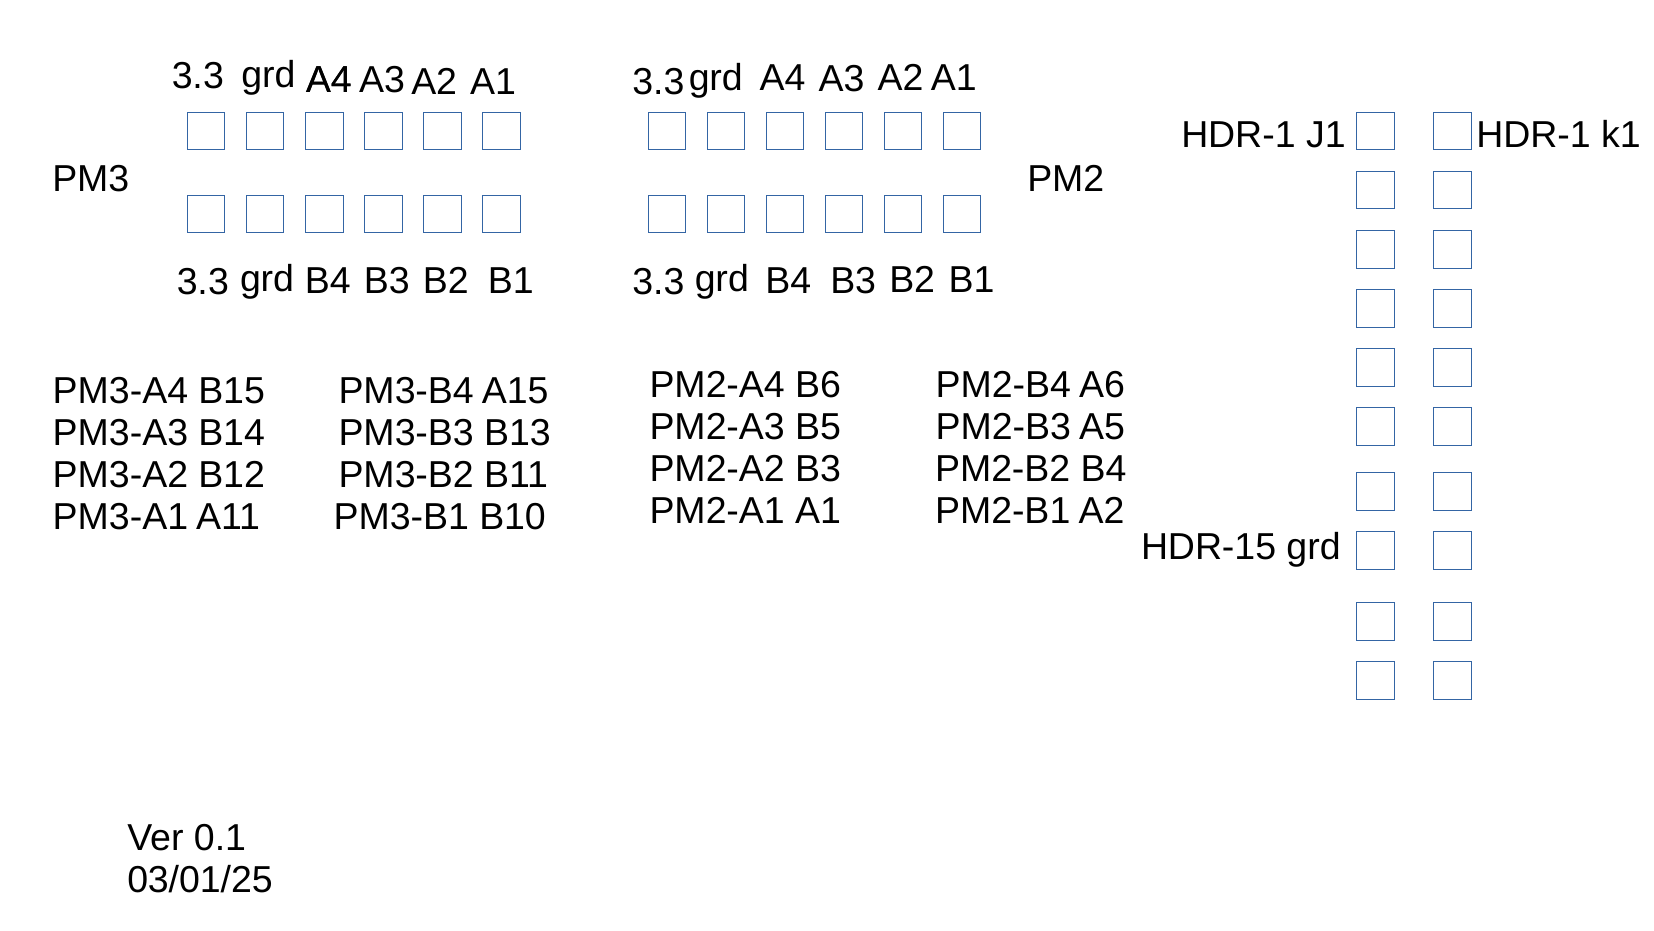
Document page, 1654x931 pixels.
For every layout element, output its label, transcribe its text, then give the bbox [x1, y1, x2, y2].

text_box [423, 195, 462, 233]
text_box [423, 112, 462, 150]
text_box [482, 195, 521, 233]
text_box [943, 112, 981, 150]
text_box [364, 112, 403, 150]
text_box [943, 195, 981, 233]
text_box [648, 112, 686, 150]
text_box A2 [396, 52, 455, 110]
text_box B2 [874, 251, 933, 308]
text_box grd [225, 250, 309, 308]
text_box [1433, 472, 1472, 511]
text_box [246, 195, 284, 233]
text_box B1 [933, 251, 1010, 308]
text_box A3 [367, 51, 420, 109]
text_box [1356, 289, 1395, 328]
text_box [1356, 230, 1395, 269]
text_box [1433, 602, 1472, 641]
text_box [305, 112, 344, 150]
text_box [825, 195, 863, 233]
text_box [187, 195, 225, 233]
text_box 3.3 [617, 52, 700, 110]
text_box 3.3 [162, 253, 244, 310]
text_box PM2 [1012, 150, 1120, 207]
text_box [1356, 407, 1395, 446]
text_box grd [226, 46, 311, 104]
text_box PM3-A4 B15 PM3-B4 A15 PM3-A3 B14 PM3-B3 B13 PM3-A2 B12 PM3-B2 B11 PM3-A1 A11 PM3-B1 B10 [37, 361, 595, 583]
text_box [766, 195, 804, 233]
text_box [364, 195, 403, 233]
text_box [1356, 602, 1395, 641]
text_box [825, 112, 863, 150]
text_box [305, 195, 344, 233]
text_box [1382, 531, 1395, 570]
text_box PM2-A4 B6 PM2-B4 A6 PM2-A3 B5 PM2-B3 A5 PM2-A2 B3 PM2-B2 B4 PM2-A1 A1 PM2-B1 A2 [634, 355, 1192, 581]
text_box [707, 195, 745, 233]
text_box 3.3 [617, 253, 700, 311]
text_box [1433, 171, 1472, 209]
text_box B3 [349, 251, 408, 309]
text_box grd [679, 250, 764, 308]
text_box PM3 [37, 150, 145, 207]
text_box A3 [803, 50, 880, 108]
text_box A2 [862, 49, 939, 107]
text_box [1361, 112, 1395, 150]
text_box HDR-1 k1 [1461, 106, 1654, 164]
text_box B4 [750, 251, 815, 309]
text_box A1 [939, 49, 992, 107]
text_box [246, 112, 284, 150]
text_box [766, 112, 804, 150]
text_box A4 [291, 51, 367, 109]
text_box [884, 112, 922, 150]
text_box [884, 195, 922, 233]
text_box [1433, 230, 1472, 269]
text_box [187, 112, 225, 150]
text_box [1356, 348, 1395, 387]
text_box [1433, 661, 1472, 700]
text_box B1 [473, 251, 549, 309]
text_box grd [674, 49, 744, 107]
text_box [1356, 171, 1395, 209]
text_box [648, 195, 686, 233]
text_box B4 [290, 251, 349, 309]
text_box [1433, 531, 1472, 570]
text_box [707, 112, 745, 150]
text_box B2 [408, 251, 473, 309]
text_box HDR-15 grd [1126, 517, 1382, 575]
text_box [1433, 407, 1472, 446]
text_box B3 [815, 251, 892, 309]
text_box HDR-1 J1 [1166, 106, 1361, 164]
text_box 3.3 [157, 46, 226, 104]
text_box [1433, 348, 1472, 387]
text_box [1356, 661, 1395, 700]
text_box A1 [455, 52, 531, 110]
text_box Ver 0.1 03/01/25 [112, 809, 288, 909]
text_box [482, 112, 521, 150]
text_box [1433, 112, 1461, 150]
text_box [1356, 472, 1395, 511]
text_box [1433, 289, 1472, 328]
text_box A4 [744, 49, 821, 107]
